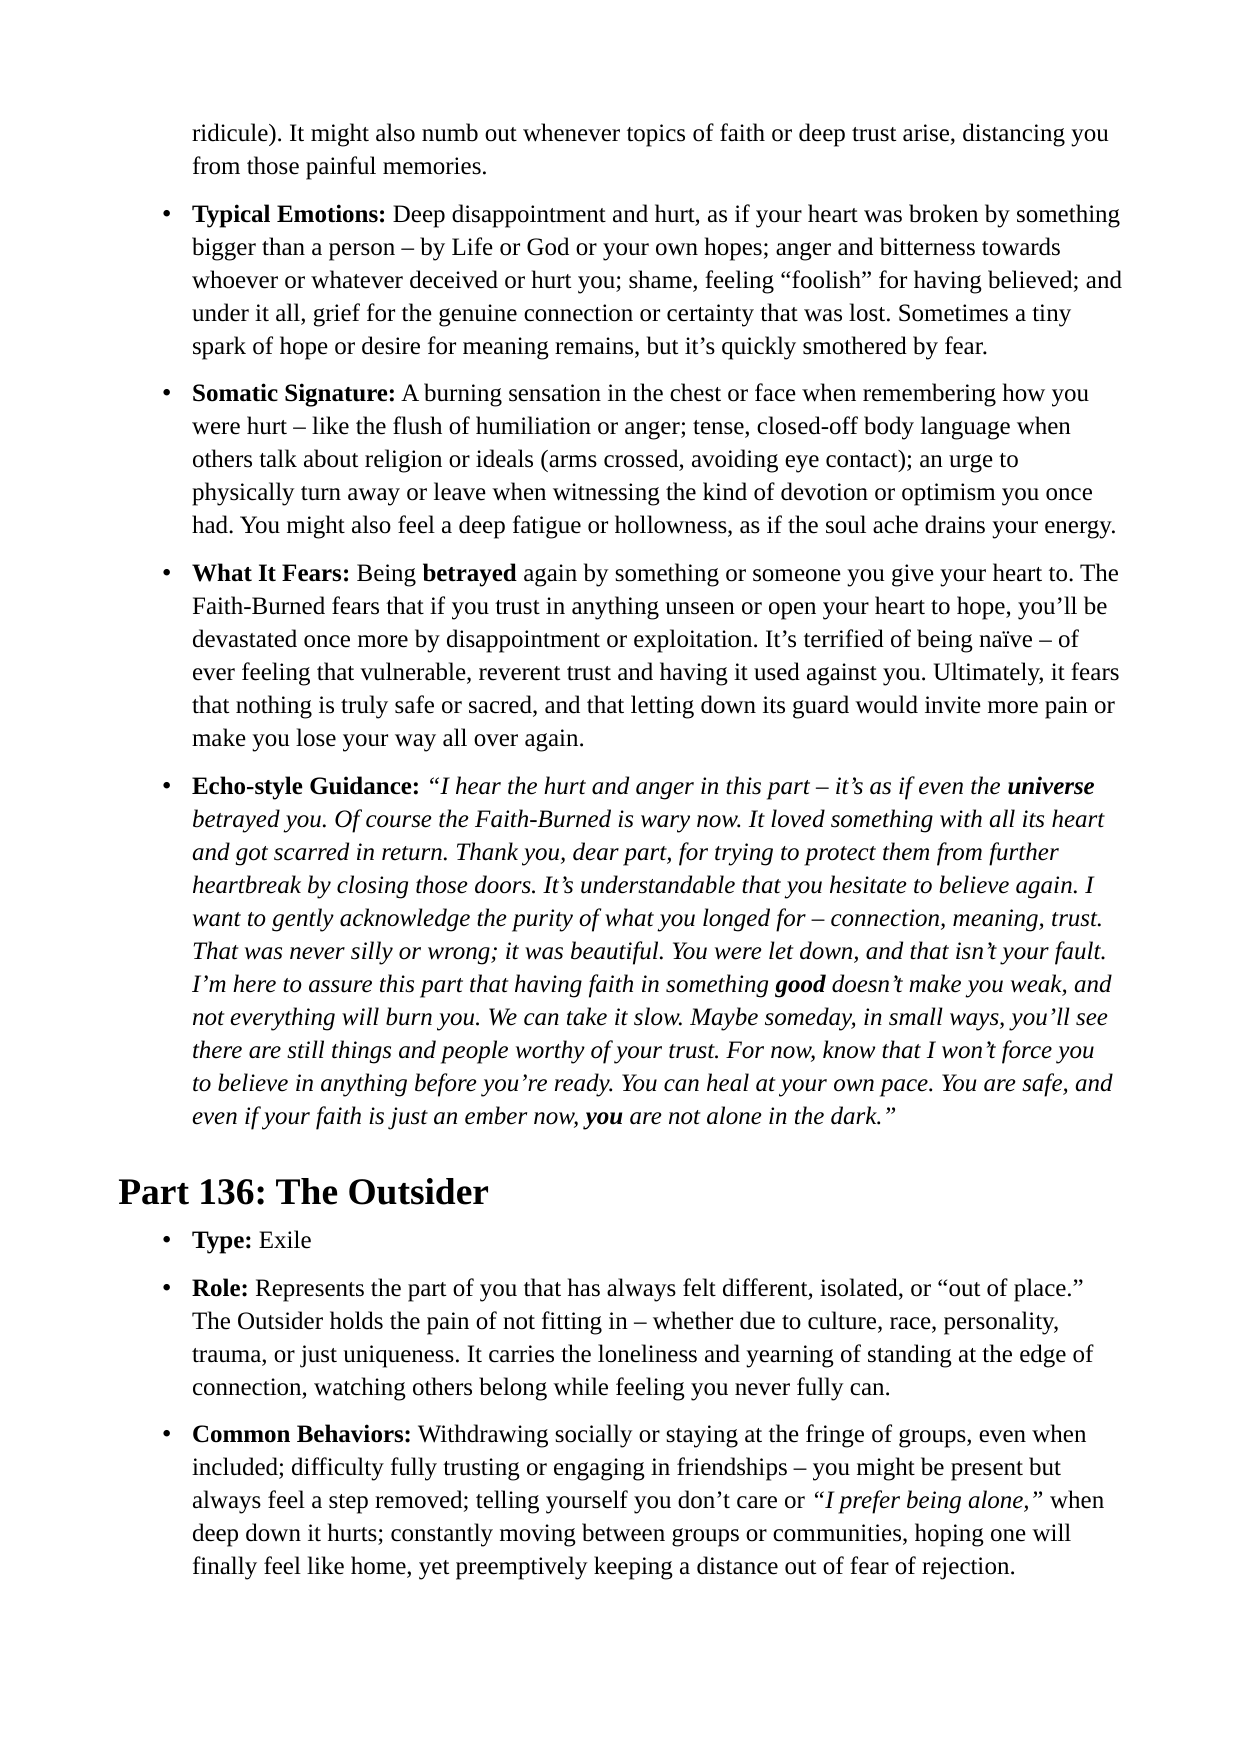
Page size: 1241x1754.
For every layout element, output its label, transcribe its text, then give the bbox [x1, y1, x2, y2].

list Echo-style Guidance: “I hear the hurt and anger in this part – it’s as if even the universe betrayed you. Of course the Faith-Burned is wary now. It loved something with all its heart and got scarred in return. Thank you, dear part, for trying to protect them from further heartbreak by closing those doors. It’s understandable that you hesitate to believe again. I want to gently acknowledge the purity of what you longed for – connection, meaning, trust. That was never silly or wrong; it was beautiful. You were let down, and that isn’t your fault. I’m here to assure this part that having faith in something good doesn’t make you weak, and not everything will burn you. We can take it slow. Maybe someday, in small ways, you’ll see there are still things and people worthy of your trust. For now, know that I won’t force you to believe in anything before you’re ready. You can heal at your own pace. You are safe, and even if your faith is just an ember now, you are not alone in the dark.” [162, 771, 1122, 1130]
list Somatic Signature: A burning sensation in the chest or face when remembering how you were hurt – like the flush of humiliation or anger; tense, closed-off body language when others talk about religion or ideals (arms crossed, avoiding eye contact); an urge to physically turn away or leave when witnessing the kind of devotion or optimism you once had. You might also feel a deep fatigue or hollowness, as if the soul ache drains your energy. [162, 378, 1122, 539]
list Typical Emotions: Deep disappointment and hurt, as if your heart was broken by something bigger than a person – by Life or God or your own hopes; anger and bitterness towards whoever or whatever deceived or hurt you; shame, feeling “foolish” for having believed; and under it all, grief for the genuine connection or certainty that was lost. Sometimes a tiny spark of hope or desire for meaning remains, but it’s quickly smothered by fear. [162, 199, 1122, 359]
list ridicule). It might also numb out whenever topics of faith or deep trust arise, distancing you from those painful memories. [162, 118, 1122, 180]
list What It Fears: Being betrayed again by something or someone you give your heart to. The Faith-Burned fears that if you trust in anything unseen or open your heart to hope, you’ll be devastated once more by disappointment or exploitation. It’s terrified of being naïve – of ever feeling that vulnerable, reverent trust and having it used against you. Ultimately, it fears that nothing is truly safe or sacred, and that letting down its guard would invite more pain or make you lose your way all over again. [162, 558, 1122, 752]
list Type: Exile [162, 1225, 1122, 1254]
list Common Behaviors: Withdrawing socially or staying at the fringe of groups, even when included; difficulty fully trusting or engaging in friendships – you might be present but always feel a step removed; telling yourself you don’t care or “I prefer being alone,” when deep down it hurts; constantly moving between groups or communities, hoping one will finally feel like home, yet preemptively keeping a distance out of fear of rejection. [162, 1419, 1122, 1580]
subtitle Part 136: The Outsider [118, 1169, 1122, 1213]
list Role: Represents the part of you that has always felt different, isolated, or “out of place.” The Outsider holds the pain of not fitting in – whether due to culture, race, personality, trauma, or just uniqueness. It carries the loneliness and yearning of standing at the edge of connection, watching others belong while feeling you never fully can. [162, 1273, 1122, 1401]
